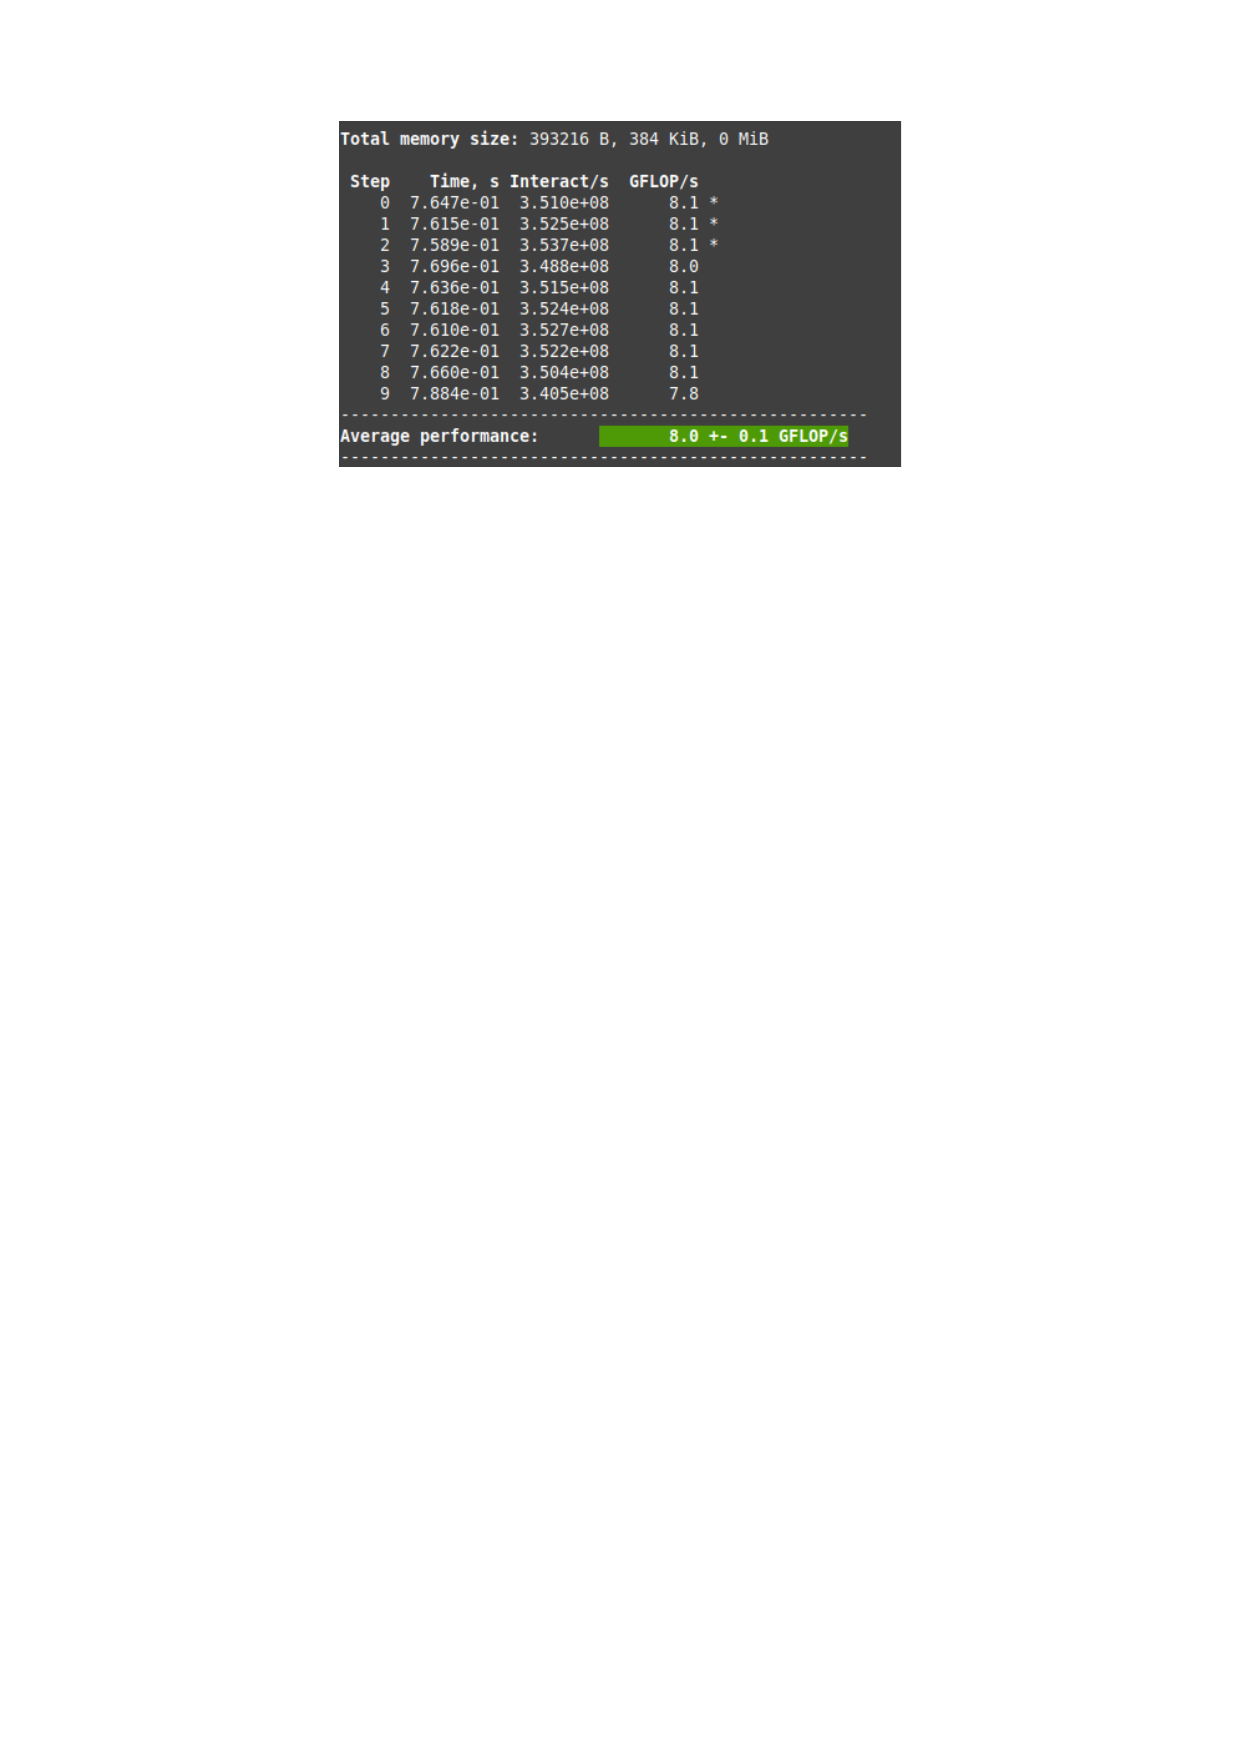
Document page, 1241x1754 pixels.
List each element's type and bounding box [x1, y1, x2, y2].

picture [339, 121, 902, 467]
